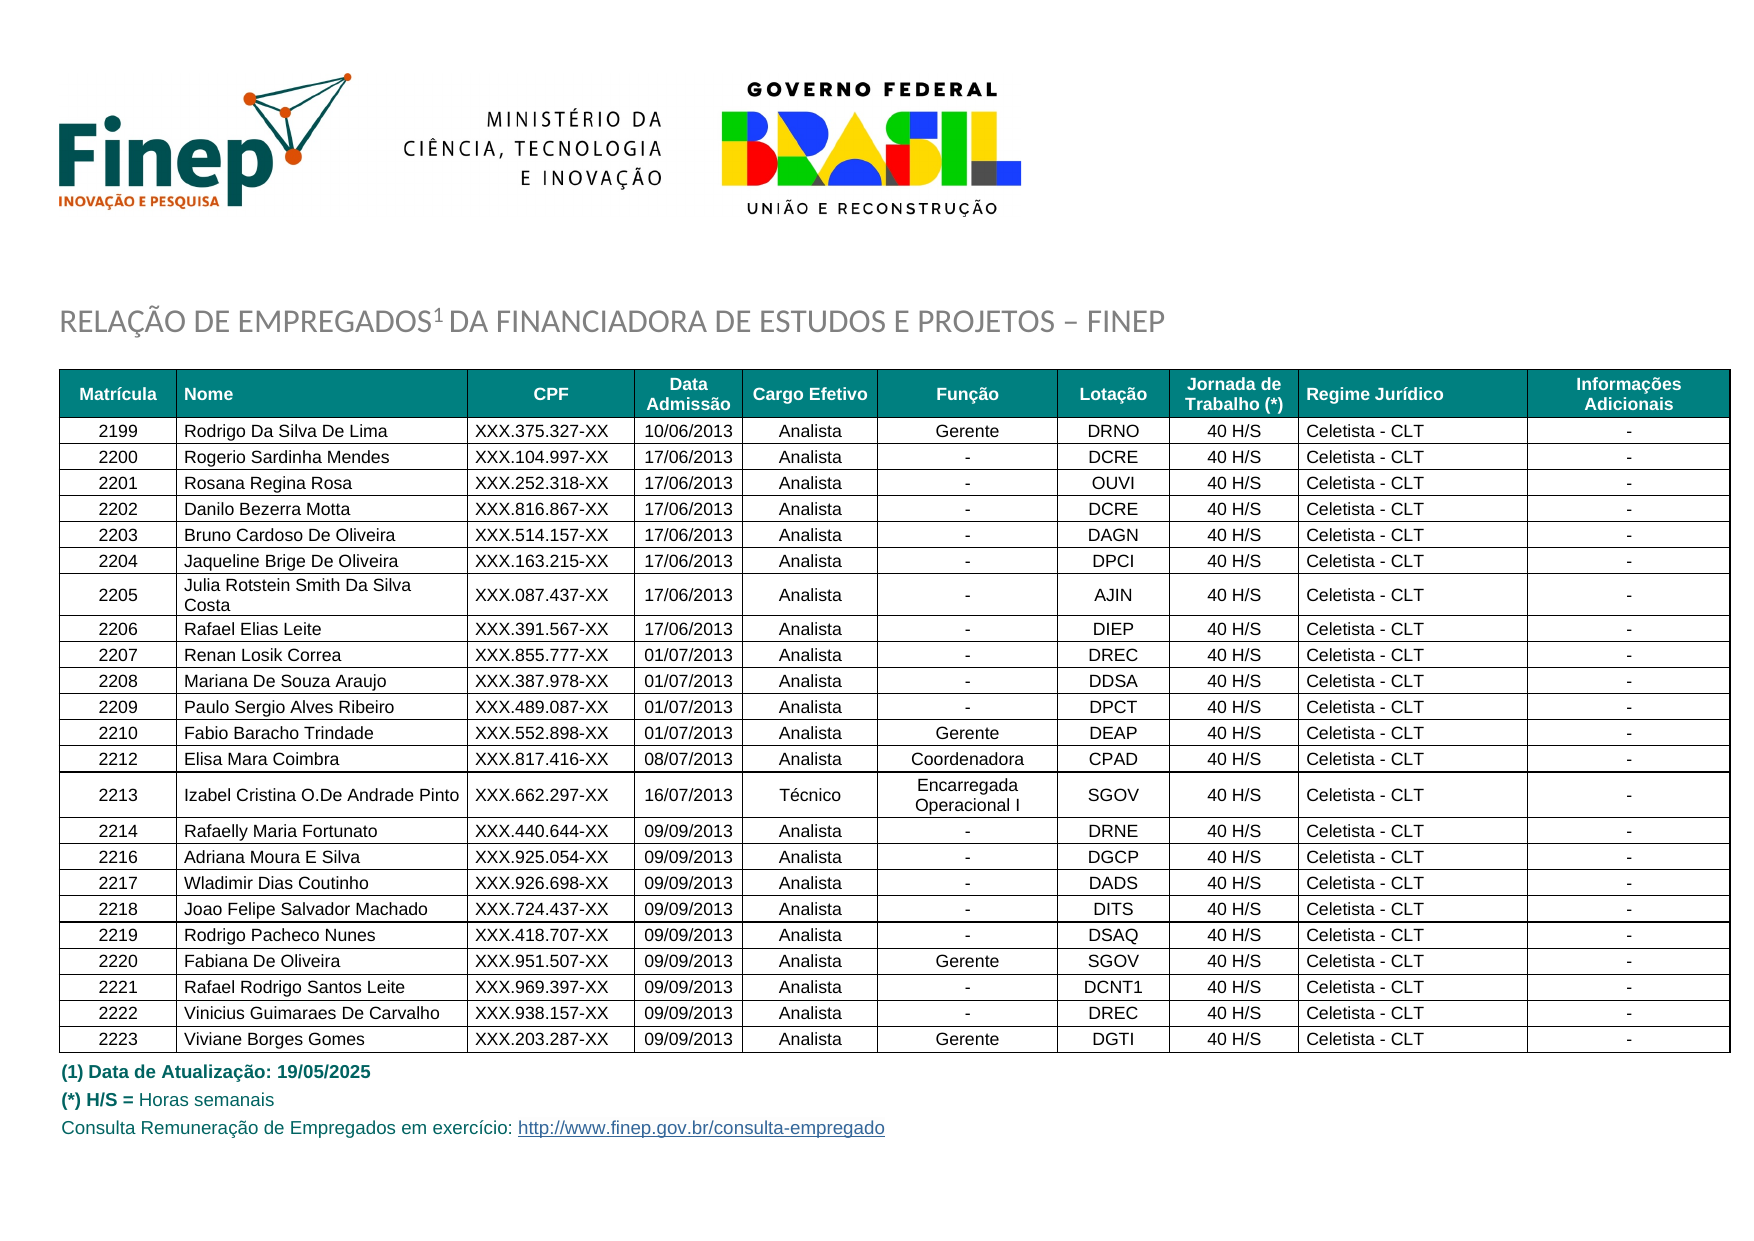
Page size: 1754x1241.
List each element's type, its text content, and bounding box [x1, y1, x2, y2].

table_cell Joao Felipe Salvador Machado [177, 896, 467, 921]
table_cell 40 H/S [1170, 642, 1298, 667]
table_cell 40 H/S [1170, 548, 1298, 573]
table_cell - [1528, 548, 1729, 573]
table_cell Julia Rotstein Smith Da Silva Costa [177, 574, 467, 615]
table_cell - [878, 818, 1057, 843]
table_cell DDSA [1058, 668, 1169, 693]
table_cell - [878, 896, 1057, 921]
table_cell XXX.724.437-XX [468, 896, 634, 921]
table_cell Analista [743, 720, 877, 745]
table_header Nome [177, 370, 467, 417]
table_cell Analista [743, 844, 877, 869]
table_cell 2200 [60, 444, 176, 469]
table_cell DREC [1058, 642, 1169, 667]
table_cell DGTI [1058, 1027, 1169, 1052]
table_cell XXX.817.416-XX [468, 746, 634, 771]
table_cell DCNT1 [1058, 975, 1169, 999]
table_cell 2209 [60, 694, 176, 719]
table_cell Rodrigo Pacheco Nunes [177, 923, 467, 947]
table_cell Analista [743, 975, 877, 999]
table_cell Celetista - CLT [1299, 548, 1527, 573]
table_cell XXX.104.997-XX [468, 444, 634, 469]
table_cell - [878, 470, 1057, 495]
table_cell 17/06/2013 [635, 616, 742, 641]
table_cell AJIN [1058, 574, 1169, 615]
table_cell 40 H/S [1170, 773, 1298, 817]
table_cell Analista [743, 522, 877, 547]
table_cell 09/09/2013 [635, 1001, 742, 1026]
table_cell DSAQ [1058, 923, 1169, 947]
table_cell Analista [743, 574, 877, 615]
table_cell 17/06/2013 [635, 444, 742, 469]
table_cell 2214 [60, 818, 176, 843]
table_cell - [1528, 896, 1729, 921]
table_cell 01/07/2013 [635, 668, 742, 693]
table_cell 40 H/S [1170, 896, 1298, 921]
table_cell XXX.252.318-XX [468, 470, 634, 495]
table_cell Rafael Elias Leite [177, 616, 467, 641]
table_cell 40 H/S [1170, 1027, 1298, 1052]
table_cell 09/09/2013 [635, 975, 742, 999]
table_cell 2223 [60, 1027, 176, 1052]
table_cell Analista [743, 949, 877, 973]
table_cell SGOV [1058, 773, 1169, 817]
table_cell XXX.816.867-XX [468, 496, 634, 521]
table_cell - [1528, 418, 1729, 443]
table_cell - [1528, 773, 1729, 817]
table_cell 40 H/S [1170, 496, 1298, 521]
table_cell Renan Losik Correa [177, 642, 467, 667]
table_cell 2210 [60, 720, 176, 745]
table_cell 17/06/2013 [635, 574, 742, 615]
table_cell 40 H/S [1170, 418, 1298, 443]
table_cell OUVI [1058, 470, 1169, 495]
table_cell Danilo Bezerra Motta [177, 496, 467, 521]
table_cell Rogerio Sardinha Mendes [177, 444, 467, 469]
table_cell Analista [743, 923, 877, 947]
table_cell - [878, 694, 1057, 719]
table_cell Celetista - CLT [1299, 694, 1527, 719]
table_cell DRNO [1058, 418, 1169, 443]
table_cell Elisa Mara Coimbra [177, 746, 467, 771]
table_cell DITS [1058, 896, 1169, 921]
table_cell - [1528, 1001, 1729, 1026]
table_cell DCRE [1058, 496, 1169, 521]
table_cell - [878, 1001, 1057, 1026]
table_cell - [1528, 694, 1729, 719]
table_cell Celetista - CLT [1299, 818, 1527, 843]
table_cell - [1528, 1027, 1729, 1052]
table_cell 01/07/2013 [635, 720, 742, 745]
table_cell Celetista - CLT [1299, 642, 1527, 667]
table_cell 40 H/S [1170, 444, 1298, 469]
table_cell - [878, 444, 1057, 469]
table_cell XXX.514.157-XX [468, 522, 634, 547]
table_cell XXX.855.777-XX [468, 642, 634, 667]
table_cell 40 H/S [1170, 975, 1298, 999]
table_header Jornada de Trabalho (*) [1170, 370, 1298, 417]
table_cell - [1528, 975, 1729, 999]
table_cell 2219 [60, 923, 176, 947]
table_cell Analista [743, 668, 877, 693]
table_cell Wladimir Dias Coutinho [177, 870, 467, 895]
table_cell Bruno Cardoso De Oliveira [177, 522, 467, 547]
table_cell 09/09/2013 [635, 1027, 742, 1052]
table_cell Celetista - CLT [1299, 668, 1527, 693]
table_cell DADS [1058, 870, 1169, 895]
table_cell Gerente [878, 1027, 1057, 1052]
table_cell Analista [743, 870, 877, 895]
table_cell - [1528, 616, 1729, 641]
table_cell - [1528, 496, 1729, 521]
table_cell DIEP [1058, 616, 1169, 641]
table_cell XXX.925.054-XX [468, 844, 634, 869]
table_cell 2222 [60, 1001, 176, 1026]
table_header Matrícula [60, 370, 176, 417]
table_cell XXX.418.707-XX [468, 923, 634, 947]
table_cell 2203 [60, 522, 176, 547]
table_cell Celetista - CLT [1299, 522, 1527, 547]
table_cell 40 H/S [1170, 844, 1298, 869]
table_cell 2218 [60, 896, 176, 921]
table_cell - [878, 548, 1057, 573]
table_cell XXX.926.698-XX [468, 870, 634, 895]
table_cell - [1528, 574, 1729, 615]
table_cell Viviane Borges Gomes [177, 1027, 467, 1052]
table_cell - [1528, 923, 1729, 947]
table_cell 09/09/2013 [635, 818, 742, 843]
table_cell - [1528, 720, 1729, 745]
table_cell Celetista - CLT [1299, 496, 1527, 521]
table_cell - [1528, 844, 1729, 869]
table_cell XXX.938.157-XX [468, 1001, 634, 1026]
table_cell Gerente [878, 720, 1057, 745]
table_cell Celetista - CLT [1299, 418, 1527, 443]
table_cell 01/07/2013 [635, 642, 742, 667]
table_cell - [1528, 818, 1729, 843]
table_cell XXX.387.978-XX [468, 668, 634, 693]
table_cell XXX.489.087-XX [468, 694, 634, 719]
table_header CPF [468, 370, 634, 417]
table_cell 09/09/2013 [635, 923, 742, 947]
table_cell Analista [743, 642, 877, 667]
table_cell XXX.203.287-XX [468, 1027, 634, 1052]
table_cell DCRE [1058, 444, 1169, 469]
table_header Função [878, 370, 1057, 417]
table_cell 40 H/S [1170, 870, 1298, 895]
table_cell 40 H/S [1170, 522, 1298, 547]
table_cell XXX.087.437-XX [468, 574, 634, 615]
table_cell Celetista - CLT [1299, 773, 1527, 817]
table_cell Encarregada Operacional I [878, 773, 1057, 817]
table_cell DAGN [1058, 522, 1169, 547]
table_cell 40 H/S [1170, 668, 1298, 693]
table_cell Analista [743, 746, 877, 771]
table_cell Analista [743, 548, 877, 573]
table_cell 16/07/2013 [635, 773, 742, 817]
table_cell Izabel Cristina O.De Andrade Pinto [177, 773, 467, 817]
table_cell - [1528, 470, 1729, 495]
table_cell - [878, 522, 1057, 547]
table_cell 40 H/S [1170, 694, 1298, 719]
table_cell 09/09/2013 [635, 844, 742, 869]
table_cell Gerente [878, 418, 1057, 443]
table_cell 2208 [60, 668, 176, 693]
table_cell - [878, 496, 1057, 521]
table_header Informações Adicionais [1528, 370, 1729, 417]
table_cell Celetista - CLT [1299, 616, 1527, 641]
table_cell - [1528, 949, 1729, 973]
table_cell Celetista - CLT [1299, 923, 1527, 947]
table_cell - [878, 975, 1057, 999]
table_cell Fabio Baracho Trindade [177, 720, 467, 745]
table_cell - [1528, 642, 1729, 667]
table_cell DRNE [1058, 818, 1169, 843]
table_cell 09/09/2013 [635, 896, 742, 921]
table_cell - [1528, 444, 1729, 469]
table_cell Mariana De Souza Araujo [177, 668, 467, 693]
table_cell Analista [743, 896, 877, 921]
table_cell Coordenadora [878, 746, 1057, 771]
table_cell 17/06/2013 [635, 496, 742, 521]
table_cell XXX.951.507-XX [468, 949, 634, 973]
table_cell Celetista - CLT [1299, 844, 1527, 869]
table_cell Celetista - CLT [1299, 896, 1527, 921]
table_cell XXX.969.397-XX [468, 975, 634, 999]
table_cell - [878, 923, 1057, 947]
table_cell Celetista - CLT [1299, 1001, 1527, 1026]
table_cell - [878, 574, 1057, 615]
table_cell Rafaelly Maria Fortunato [177, 818, 467, 843]
table_cell 09/09/2013 [635, 949, 742, 973]
table_cell XXX.163.215-XX [468, 548, 634, 573]
table_cell 40 H/S [1170, 923, 1298, 947]
table_header Lotação [1058, 370, 1169, 417]
table_cell DEAP [1058, 720, 1169, 745]
table_cell 40 H/S [1170, 1001, 1298, 1026]
table_cell Rosana Regina Rosa [177, 470, 467, 495]
table_cell - [878, 668, 1057, 693]
table_cell 2221 [60, 975, 176, 999]
table_cell 2205 [60, 574, 176, 615]
table_cell Analista [743, 496, 877, 521]
table_cell Jaqueline Brige De Oliveira [177, 548, 467, 573]
table_cell Analista [743, 444, 877, 469]
table_cell Gerente [878, 949, 1057, 973]
table_cell DREC [1058, 1001, 1169, 1026]
table_cell 2207 [60, 642, 176, 667]
table_cell Analista [743, 1001, 877, 1026]
table_cell 17/06/2013 [635, 548, 742, 573]
table_cell 40 H/S [1170, 818, 1298, 843]
table_cell 2204 [60, 548, 176, 573]
table_cell Celetista - CLT [1299, 1027, 1527, 1052]
table_cell 2202 [60, 496, 176, 521]
table_cell 2199 [60, 418, 176, 443]
table_cell 2217 [60, 870, 176, 895]
table_cell - [878, 642, 1057, 667]
table_cell Celetista - CLT [1299, 444, 1527, 469]
table_cell Rafael Rodrigo Santos Leite [177, 975, 467, 999]
table_cell 40 H/S [1170, 949, 1298, 973]
table_cell XXX.662.297-XX [468, 773, 634, 817]
table_cell Analista [743, 818, 877, 843]
table_cell 09/09/2013 [635, 870, 742, 895]
table_cell Fabiana De Oliveira [177, 949, 467, 973]
table_cell Analista [743, 1027, 877, 1052]
table_cell 2216 [60, 844, 176, 869]
table_header Cargo Efetivo [743, 370, 877, 417]
table_cell DPCI [1058, 548, 1169, 573]
table_cell - [878, 870, 1057, 895]
table_cell Celetista - CLT [1299, 720, 1527, 745]
table_header Data Admissão [635, 370, 742, 417]
table_cell - [1528, 522, 1729, 547]
table_cell - [1528, 668, 1729, 693]
table_cell Celetista - CLT [1299, 975, 1527, 999]
table_cell 10/06/2013 [635, 418, 742, 443]
table_cell 01/07/2013 [635, 694, 742, 719]
table_cell Analista [743, 616, 877, 641]
table_cell 17/06/2013 [635, 522, 742, 547]
table_cell 2212 [60, 746, 176, 771]
table_cell 17/06/2013 [635, 470, 742, 495]
table_cell - [878, 616, 1057, 641]
table_cell Analista [743, 418, 877, 443]
table_cell SGOV [1058, 949, 1169, 973]
table_cell 40 H/S [1170, 720, 1298, 745]
table_cell - [1528, 746, 1729, 771]
table_cell - [1528, 870, 1729, 895]
table_cell Rodrigo Da Silva De Lima [177, 418, 467, 443]
table_cell 40 H/S [1170, 470, 1298, 495]
table_cell Celetista - CLT [1299, 870, 1527, 895]
table_cell Vinicius Guimaraes De Carvalho [177, 1001, 467, 1026]
table_cell 2201 [60, 470, 176, 495]
table_header Regime Jurídico [1299, 370, 1527, 417]
table_cell Adriana Moura E Silva [177, 844, 467, 869]
table_cell XXX.552.898-XX [468, 720, 634, 745]
table_cell XXX.391.567-XX [468, 616, 634, 641]
table_cell 2220 [60, 949, 176, 973]
table_cell Analista [743, 694, 877, 719]
table_cell DPCT [1058, 694, 1169, 719]
table_cell Analista [743, 470, 877, 495]
table_cell Paulo Sergio Alves Ribeiro [177, 694, 467, 719]
table_cell Técnico [743, 773, 877, 817]
table_cell XXX.375.327-XX [468, 418, 634, 443]
table_cell Celetista - CLT [1299, 746, 1527, 771]
table_cell 40 H/S [1170, 616, 1298, 641]
table_cell Celetista - CLT [1299, 470, 1527, 495]
table_cell XXX.440.644-XX [468, 818, 634, 843]
table_cell 08/07/2013 [635, 746, 742, 771]
table_cell - [878, 844, 1057, 869]
table_cell Celetista - CLT [1299, 574, 1527, 615]
table_cell 40 H/S [1170, 574, 1298, 615]
table_cell 40 H/S [1170, 746, 1298, 771]
table_cell DGCP [1058, 844, 1169, 869]
table_cell Celetista - CLT [1299, 949, 1527, 973]
table_cell CPAD [1058, 746, 1169, 771]
table_cell 2213 [60, 773, 176, 817]
table_cell 2206 [60, 616, 176, 641]
